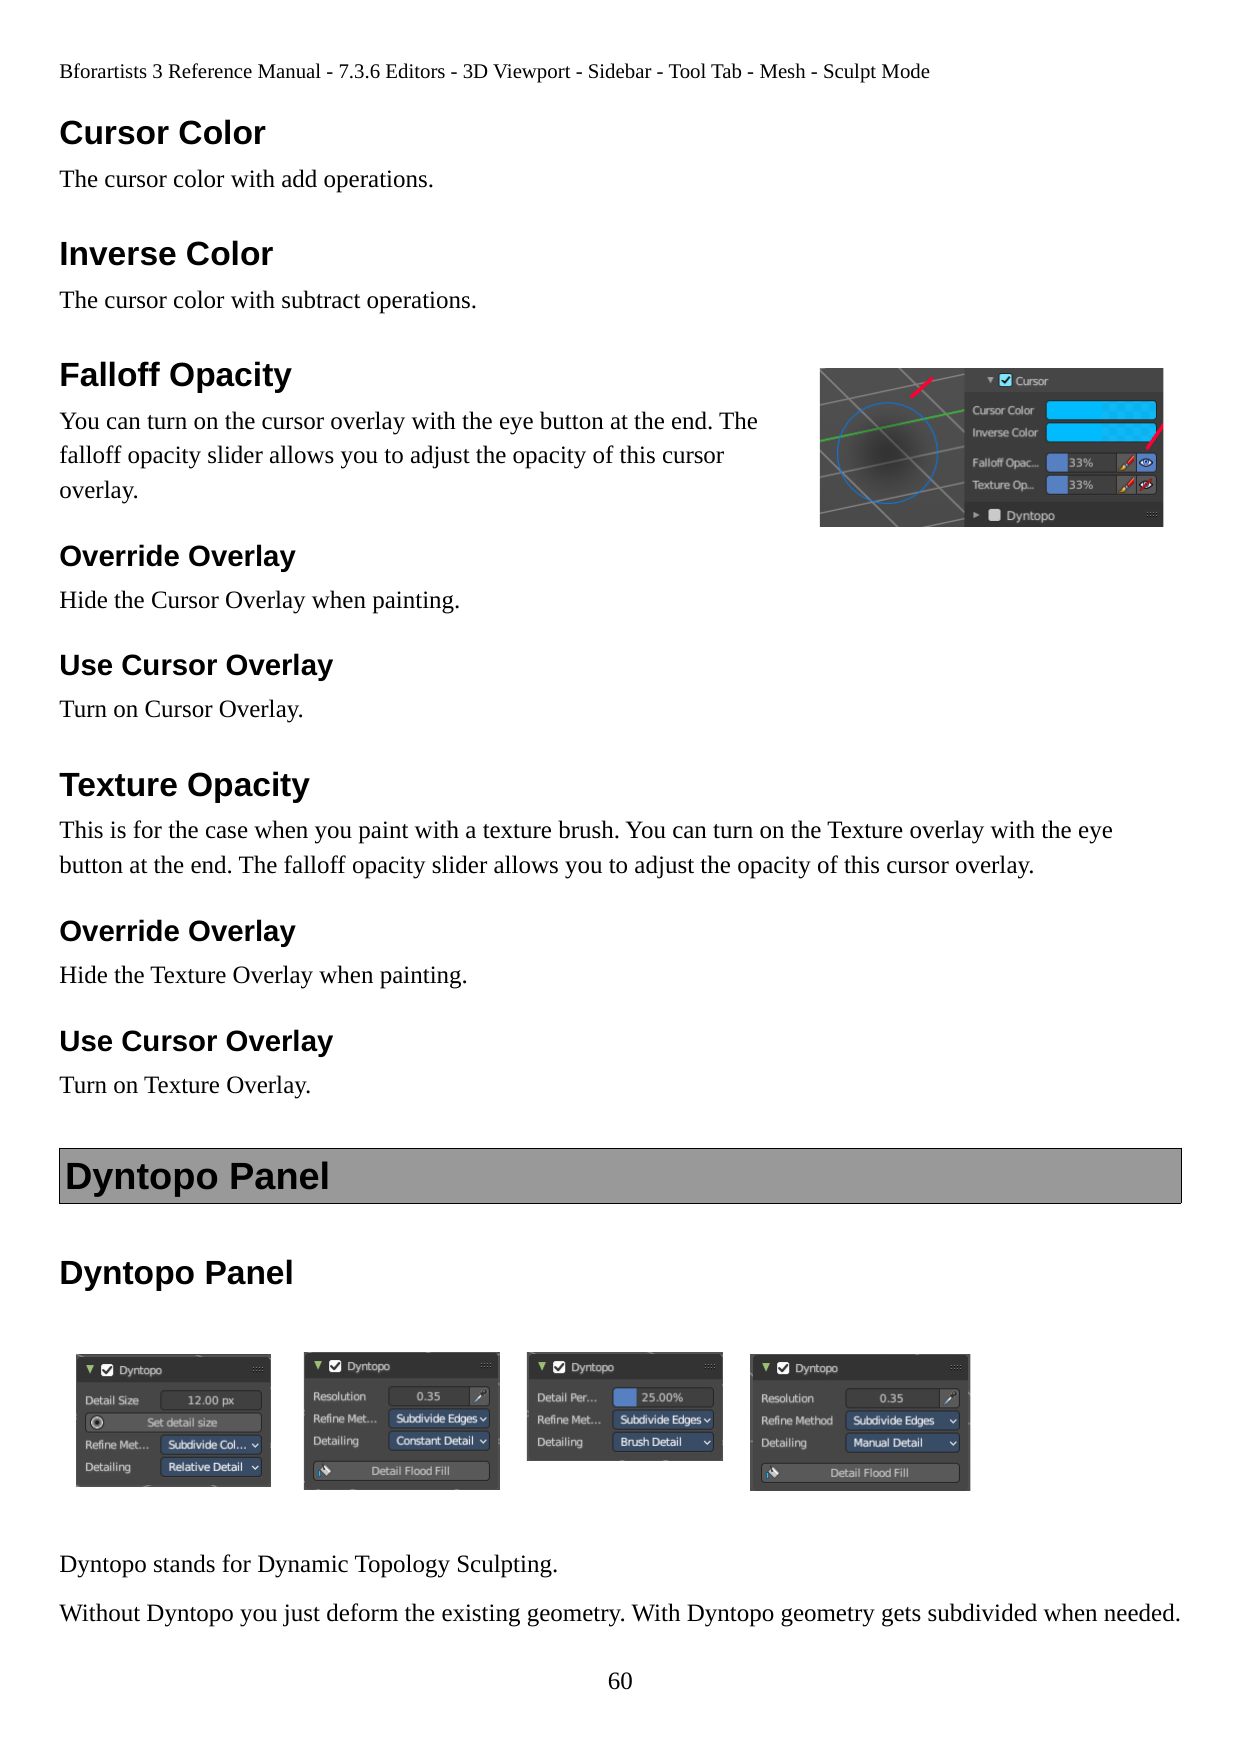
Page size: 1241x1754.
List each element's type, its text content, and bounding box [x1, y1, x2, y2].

subtitle Dyntopo Panel [59, 1253, 1181, 1291]
picture [819, 368, 1164, 527]
text You can turn on the cursor overlay with the eye button at the end. The falloff opacity slider allows you to adjust the opacity of this cursor overlay. [59, 406, 819, 503]
picture [303, 1352, 500, 1490]
table_header Dyntopo Panel [60, 1149, 1181, 1203]
subtitle Inverse Color [59, 234, 1181, 272]
text Hide the Cursor Overlay when painting. [59, 585, 1181, 613]
subtitle Use Cursor Overlay [59, 1024, 1181, 1057]
picture [750, 1354, 971, 1491]
text Without Dyntopo you just deform the existing geometry. With Dyntopo geometry gets subdivided when needed. [59, 1598, 1181, 1627]
text The cursor color with subtract operations. [59, 285, 1181, 313]
subtitle Falloff Opacity [59, 355, 1181, 393]
text Turn on Cursor Overlay. [59, 694, 1181, 723]
subtitle Override Overlay [59, 538, 1181, 572]
subtitle Override Overlay [59, 914, 1181, 947]
text The cursor color with add operations. [59, 164, 1181, 192]
text This is for the case when you paint with a texture brush. You can turn on the Texture overlay with the eye button at the end. The falloff opacity slider allows you to adjust the opacity of this cursor overlay. [59, 816, 1181, 879]
text Dyntopo stands for Dynamic Topology Sculpting. [59, 1549, 1181, 1578]
subtitle Use Cursor Overlay [59, 648, 1181, 682]
text Turn on Texture Overlay. [59, 1070, 1181, 1099]
subtitle Texture Opacity [59, 764, 1181, 803]
picture [526, 1352, 723, 1461]
picture [76, 1354, 271, 1487]
text Hide the Texture Overlay when painting. [59, 960, 1181, 989]
subtitle Cursor Color [59, 113, 1181, 151]
